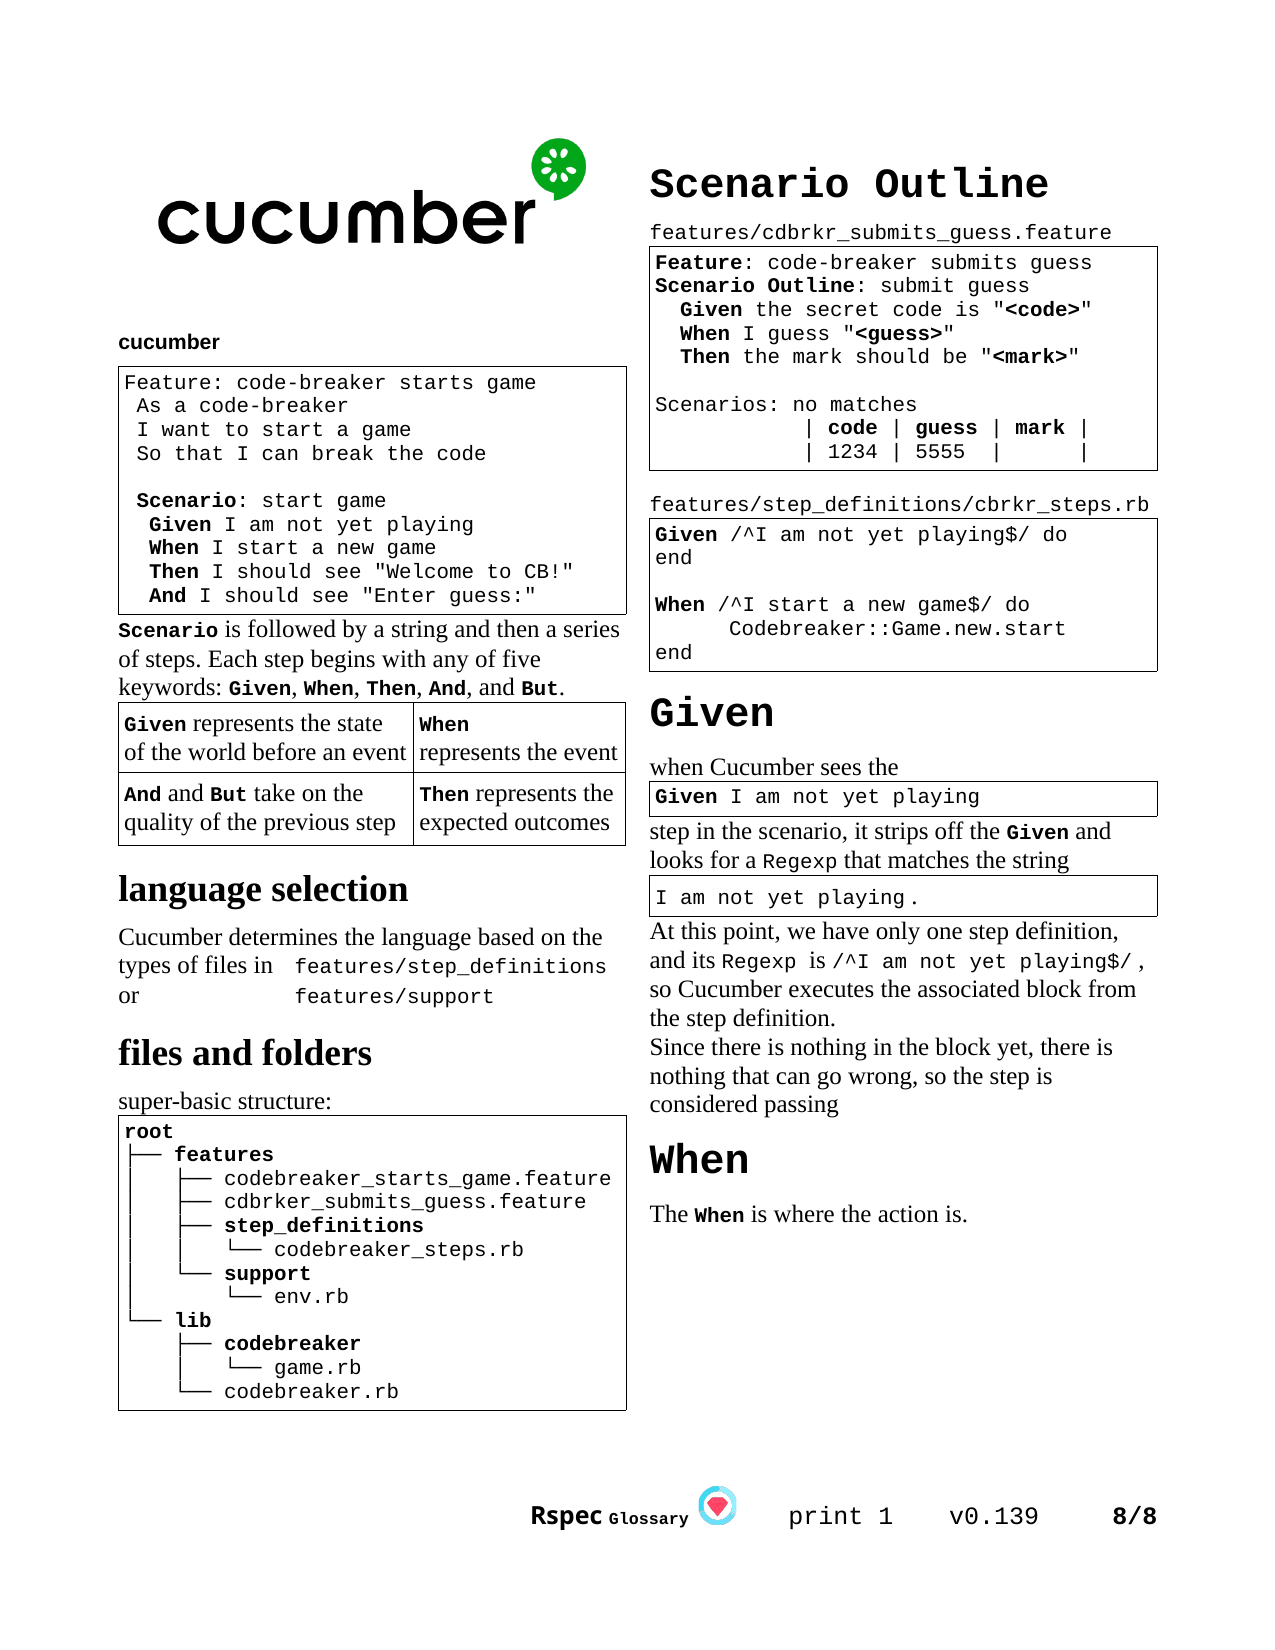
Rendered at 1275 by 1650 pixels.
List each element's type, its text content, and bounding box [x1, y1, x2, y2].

text when Cucumber sees the [649, 752, 1157, 781]
text or features/support [118, 980, 626, 1009]
table_header Given I am not yet playing [650, 782, 1157, 816]
table_header Given /^I am not yet playing$/ do end When /^I start a new game$/ do Codebreaker::Game.new.start end [650, 519, 1157, 671]
text Cucumber determines the language based on the types of files in features/step_definitions [118, 922, 626, 980]
text step in the scenario, it strips off the Given and looks for a Regexp that matches the string [649, 817, 1157, 875]
subtitle Given [649, 692, 1157, 739]
table_cell And and But take on the quality of the previous step [119, 773, 413, 845]
subtitle files and folders [118, 1030, 626, 1073]
text At this point, we have only one step definition, and its Regexp is /^I am not yet playing$/ , so Cucumber executes the associated block from the step definition. [649, 917, 1157, 1032]
subtitle When [649, 1139, 1157, 1186]
subtitle cucumber [118, 329, 626, 353]
text Scenario is followed by a string and then a series of steps. Each step begins with any of five keywords: Given, When, Then, And, and But. [118, 615, 626, 702]
table_header Given represents the state of the world before an event [119, 703, 413, 772]
table_header root ├── features │ ├── codebreaker_starts_game.feature │ ├── cdbrker_submits_guess.feature │ ├── step_definitions │ │ └── codebreaker_steps.rb │ └── support │ └── env.rb └── lib ├── codebreaker │ └── game.rb └── codebreaker.rb [119, 1116, 626, 1410]
text features/step_definitions/cbrkr_steps.rb [649, 494, 1157, 518]
text super-basic structure: [118, 1086, 626, 1115]
table_header Feature: code-breaker submits guess Scenario Outline: submit guess Given the secret code is "<code>" When I guess "<guess>" Then the mark should be "<mark>" Scenarios: no matches | code | guess | mark | | 1234 | 5555 | | [650, 247, 1157, 470]
picture [698, 1486, 737, 1525]
text Since there is nothing in the block yet, there is nothing that can go wrong, so the step is considered passing [649, 1032, 1157, 1118]
table_cell Then represents the expected outcomes [414, 773, 625, 845]
text The When is where the action is. [649, 1199, 1157, 1228]
picture [118, 118, 626, 284]
table_header When represents the event [414, 703, 625, 772]
table_header Feature: code-breaker starts game As a code-breaker I want to start a game So that I can break the code Scenario: start game Given I am not yet playing When I start a new game Then I should see "Welcome to CB!" And I should see "Enter guess:" [119, 367, 626, 614]
subtitle language selection [118, 866, 626, 909]
table_header I am not yet playing . [650, 876, 1157, 916]
text features/cdbrkr_submits_guess.feature [649, 222, 1157, 246]
subtitle Scenario Outline [649, 163, 1157, 210]
